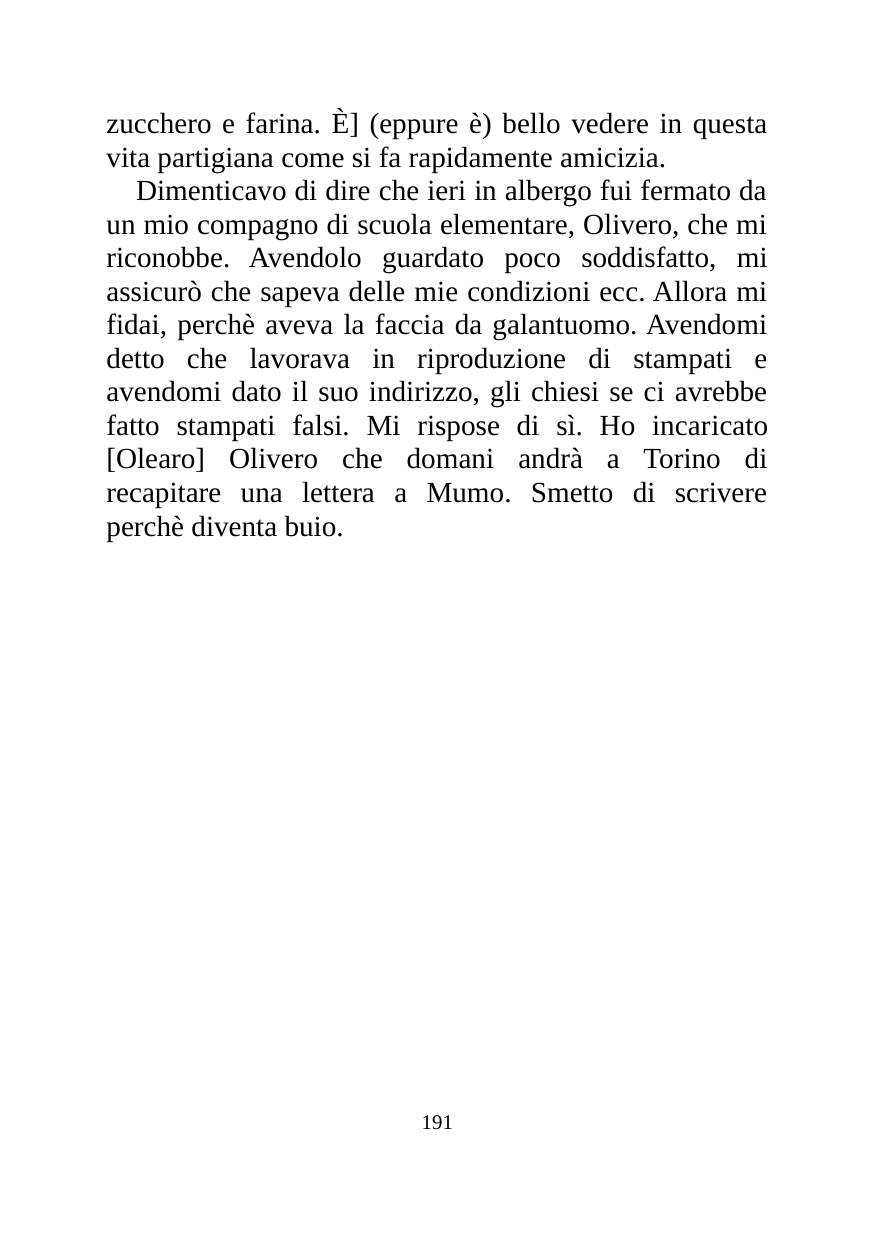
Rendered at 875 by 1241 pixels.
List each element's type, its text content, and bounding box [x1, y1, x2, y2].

text zucchero e farina. È] (eppure è) bello vedere in questa vita partigiana come si fa rapidamente amicizia. [106, 106, 768, 173]
text Dimenticavo di dire che ieri in albergo fui fermato da un mio compagno di scuola elementare, Olivero, che mi riconobbe. Avendolo guardato poco soddisfatto, mi assicurò che sapeva delle mie condizioni ecc. Allora mi fidai, perchè aveva la faccia da galantuomo. Avendomi detto che lavorava in riproduzione di stampati e avendomi dato il suo indirizzo, gli chiesi se ci avrebbe fatto stampati falsi. Mi rispose di sì. Ho incaricato [Olearo] Olivero che domani andrà a Torino di recapitare una lettera a Mumo. Smetto di scrivere perchè diventa buio. [106, 173, 768, 542]
